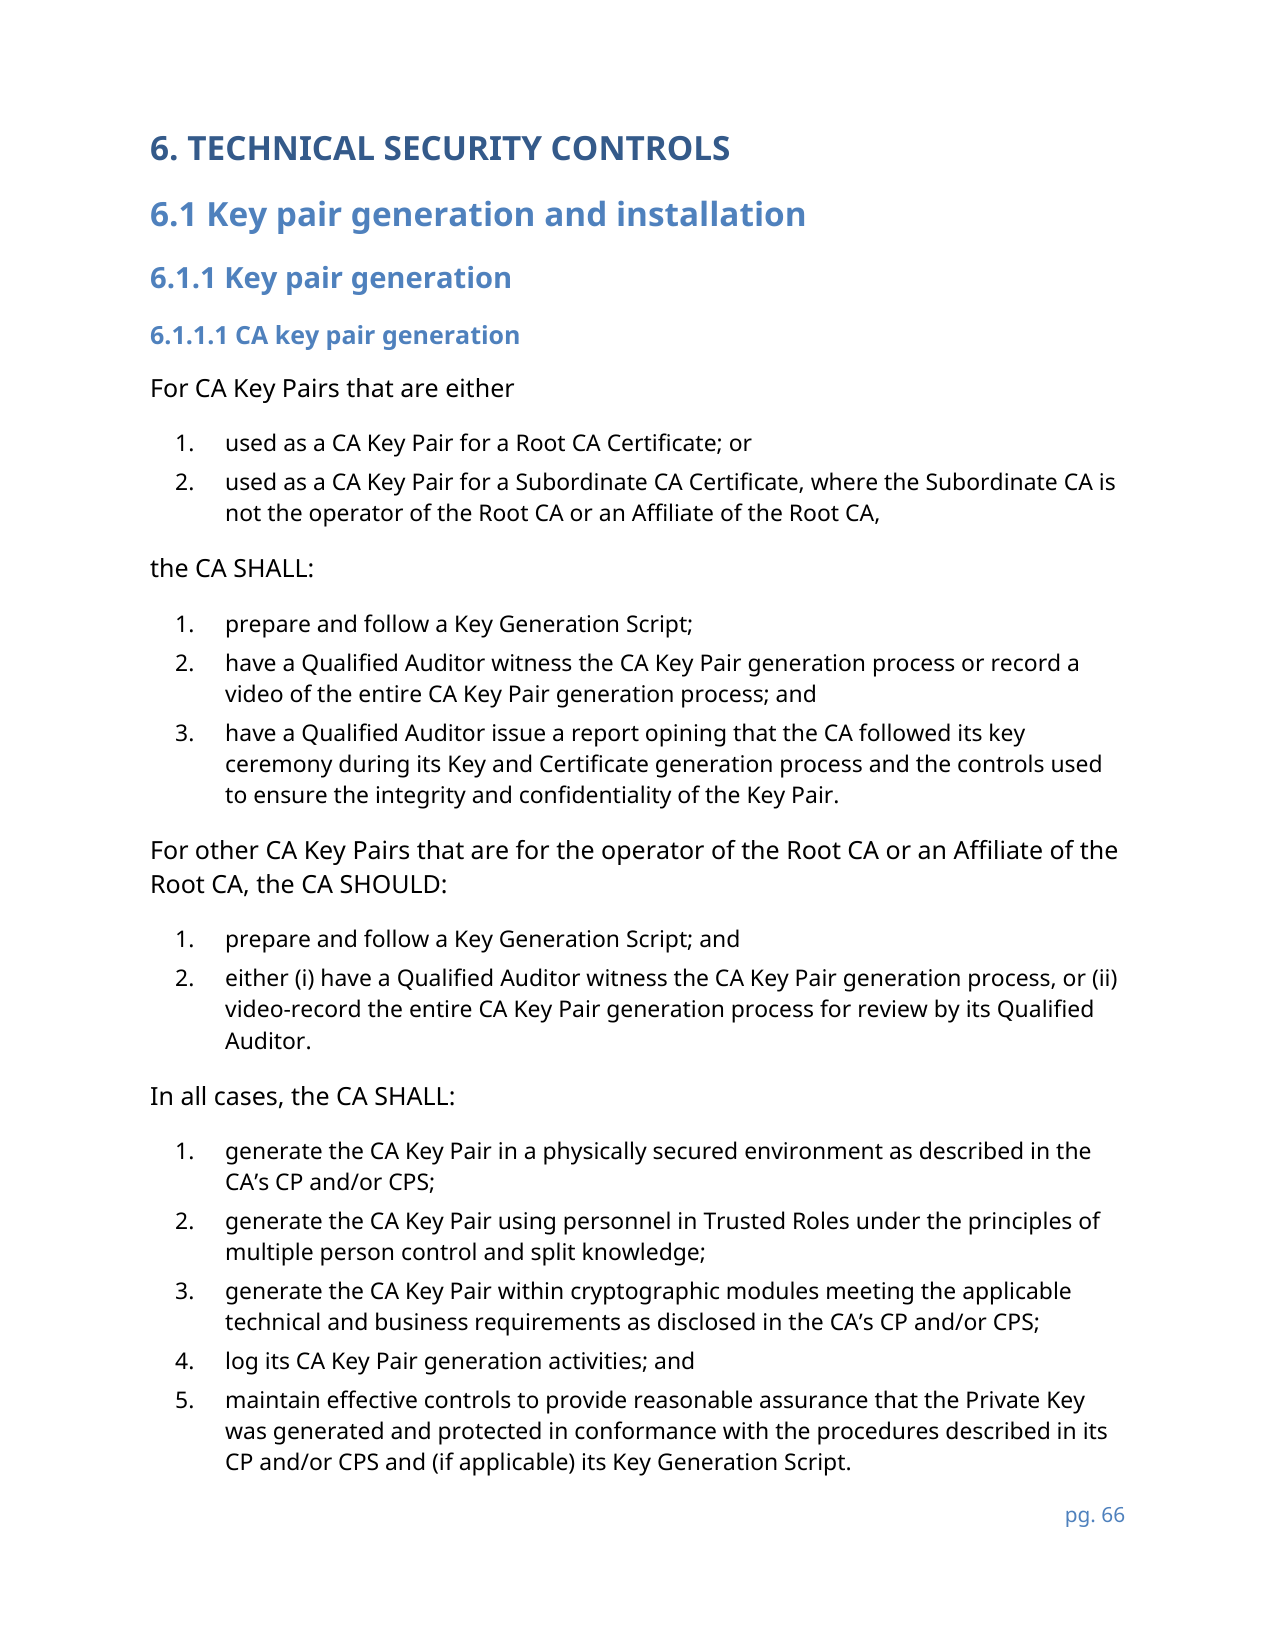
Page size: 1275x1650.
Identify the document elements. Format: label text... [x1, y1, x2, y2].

list prepare and follow a Key Generation Script; [175, 608, 1125, 639]
list maintain effective controls to provide reasonable assurance that the Private Key was generated and protected in conformance with the procedures described in its CP and/or CPS and (if applicable) its Key Generation Script. [175, 1384, 1125, 1477]
text For other CA Key Pairs that are for the operator of the Root CA or an Affiliate of the Root CA, the CA SHOULD: [150, 833, 1125, 901]
list generate the CA Key Pair using personnel in Trusted Roles under the principles of multiple person control and split knowledge; [175, 1205, 1125, 1267]
subtitle 6. TECHNICAL SECURITY CONTROLS [150, 125, 1125, 170]
text the CA SHALL: [150, 551, 1125, 585]
list used as a CA Key Pair for a Subordinate CA Certificate, where the Subordinate CA is not the operator of the Root CA or an Affiliate of the Root CA, [175, 466, 1125, 529]
list generate the CA Key Pair in a physically secured environment as described in the CA’s CP and/or CPS; [175, 1135, 1125, 1197]
subtitle 6.1.1.1 CA key pair generation [150, 318, 1125, 352]
list generate the CA Key Pair within cryptographic modules meeting the applicable technical and business requirements as disclosed in the CA’s CP and/or CPS; [175, 1275, 1125, 1337]
subtitle 6.1 Key pair generation and installation [150, 191, 1125, 237]
list prepare and follow a Key Generation Script; and [175, 923, 1125, 954]
text For CA Key Pairs that are either [150, 371, 1125, 405]
subtitle 6.1.1 Key pair generation [150, 257, 1125, 297]
list log its CA Key Pair generation activities; and [175, 1345, 1125, 1376]
list have a Qualified Auditor issue a report opining that the CA followed its key ceremony during its Key and Certificate generation process and the controls used to ensure the integrity and confidentiality of the Key Pair. [175, 716, 1125, 810]
list have a Qualified Auditor witness the CA Key Pair generation process or record a video of the entire CA Key Pair generation process; and [175, 646, 1125, 709]
list used as a CA Key Pair for a Root CA Certificate; or [175, 427, 1125, 459]
list either (i) have a Qualified Auditor witness the CA Key Pair generation process, or (ii) video-record the entire CA Key Pair generation process for review by its Qualified Auditor. [175, 962, 1125, 1056]
text In all cases, the CA SHALL: [150, 1078, 1125, 1112]
